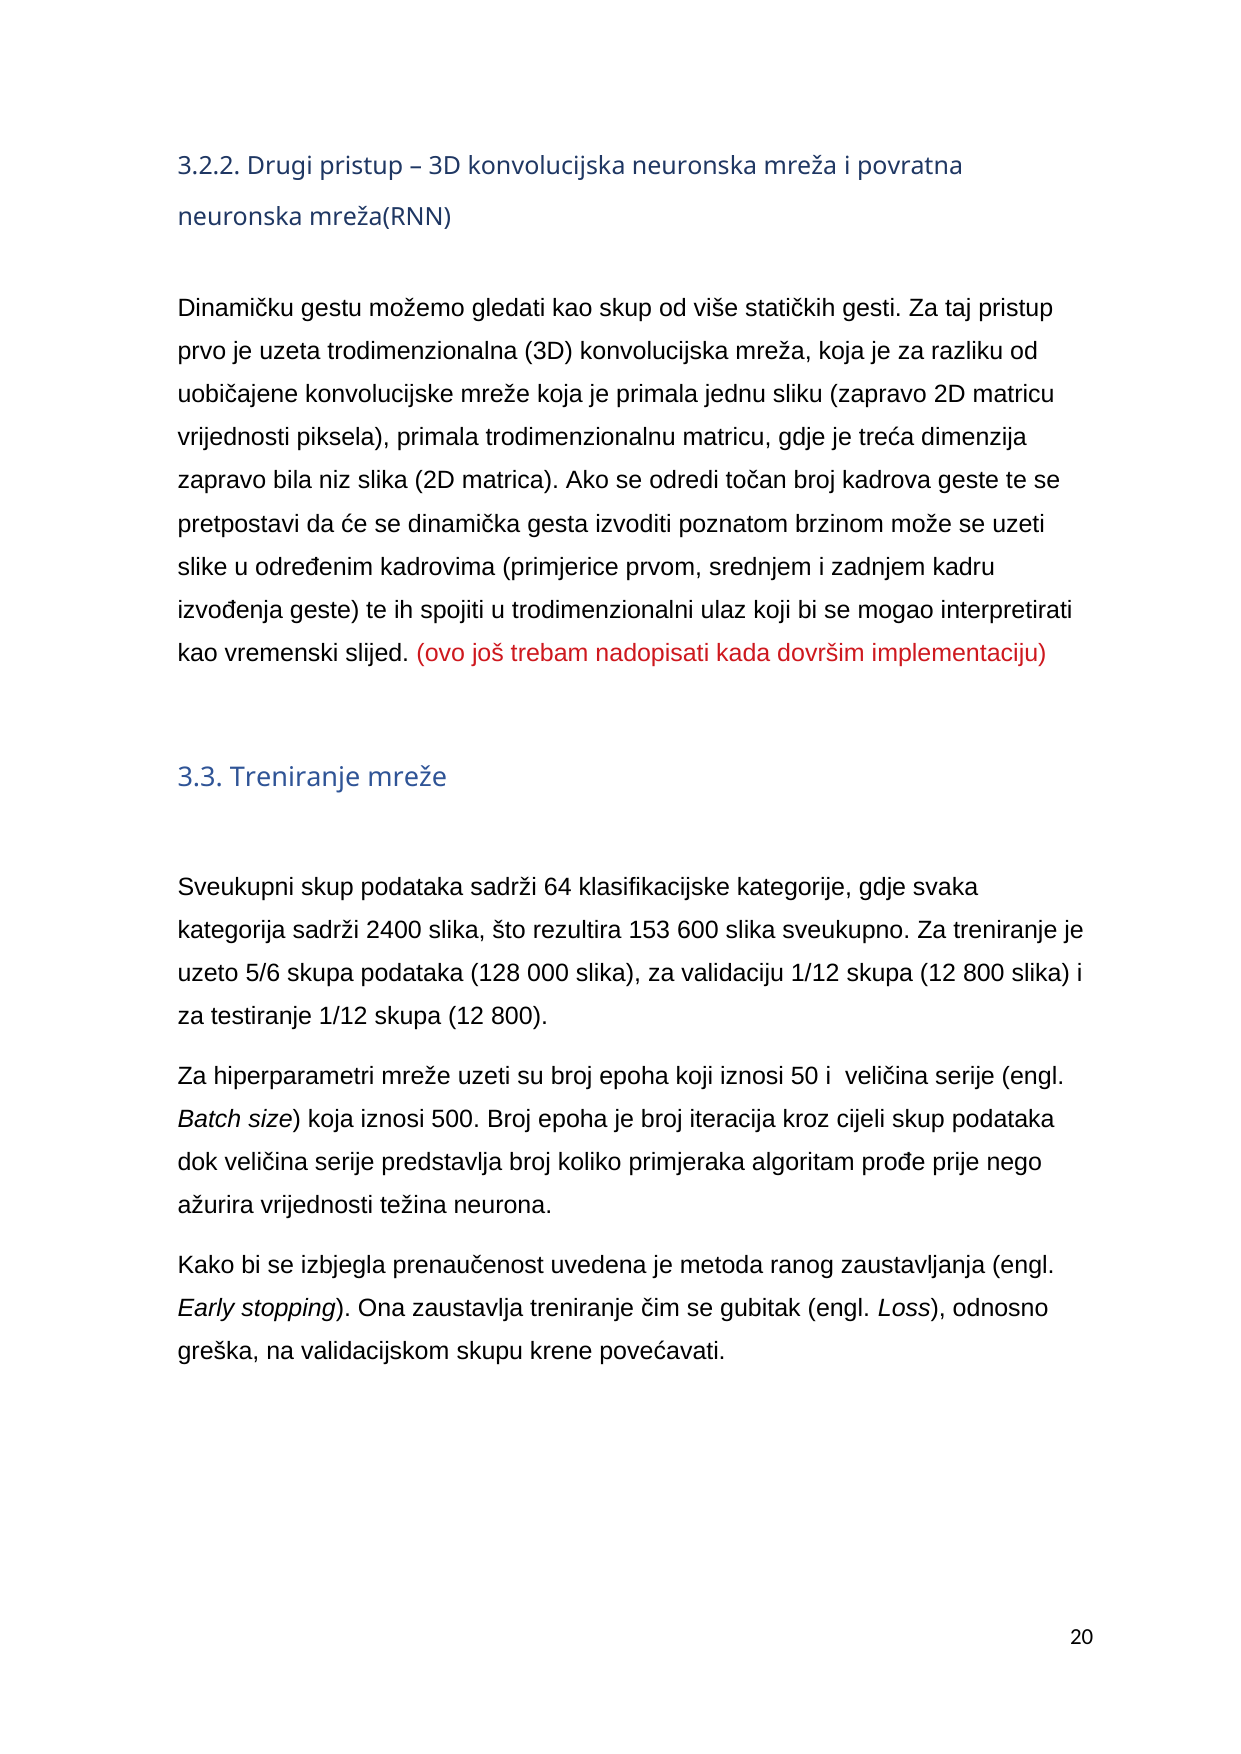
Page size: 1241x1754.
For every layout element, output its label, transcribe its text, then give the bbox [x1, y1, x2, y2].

text Kako bi se izbjegla prenaučenost uvedena je metoda ranog zaustavljanja (engl. Early stopping). Ona zaustavlja treniranje čim se gubitak (engl. Loss), odnosno greška, na validacijskom skupu krene povećavati. [177, 1250, 1093, 1365]
text Za hiperparametri mreže uzeti su broj epoha koji iznosi 50 i veličina serije (engl. Batch size) koja iznosi 500. Broj epoha je broj iteracija kroz cijeli skup podataka dok veličina serije predstavlja broj koliko primjeraka algoritam prođe prije nego ažurira vrijednosti težina neurona. [177, 1061, 1093, 1219]
text Sveukupni skup podataka sadrži 64 klasifikacijske kategorije, gdje svaka kategorija sadrži 2400 slika, što rezultira 153 600 slika sveukupno. Za treniranje je uzeto 5/6 skupa podataka (128 000 slika), za validaciju 1/12 skupa (12 800 slika) i za testiranje 1/12 skupa (12 800). [177, 871, 1093, 1029]
subtitle 3.2.2. Drugi pristup – 3D konvolucijska neuronska mreža i povratna neuronska mreža(RNN) [177, 148, 1093, 233]
text Dinamičku gestu možemo gledati kao skup od više statičkih gesti. Za taj pristup prvo je uzeta trodimenzionalna (3D) konvolucijska mreža, koja je za razliku od uobičajene konvolucijske mreže koja je primala jednu sliku (zapravo 2D matricu vrijednosti piksela), primala trodimenzionalnu matricu, gdje je treća dimenzija zapravo bila niz slika (2D matrica). Ako se odredi točan broj kadrova geste te se pretpostavi da će se dinamička gesta izvoditi poznatom brzinom može se uzeti slike u određenim kadrovima (primjerice prvom, srednjem i zadnjem kadru izvođenja geste) te ih spojiti u trodimenzionalni ulaz koji bi se mogao interpretirati kao vremenski slijed. (ovo još trebam nadopisati kada dovršim implementaciju) [177, 293, 1093, 667]
subtitle 3.3. Treniranje mreže [177, 757, 1093, 794]
